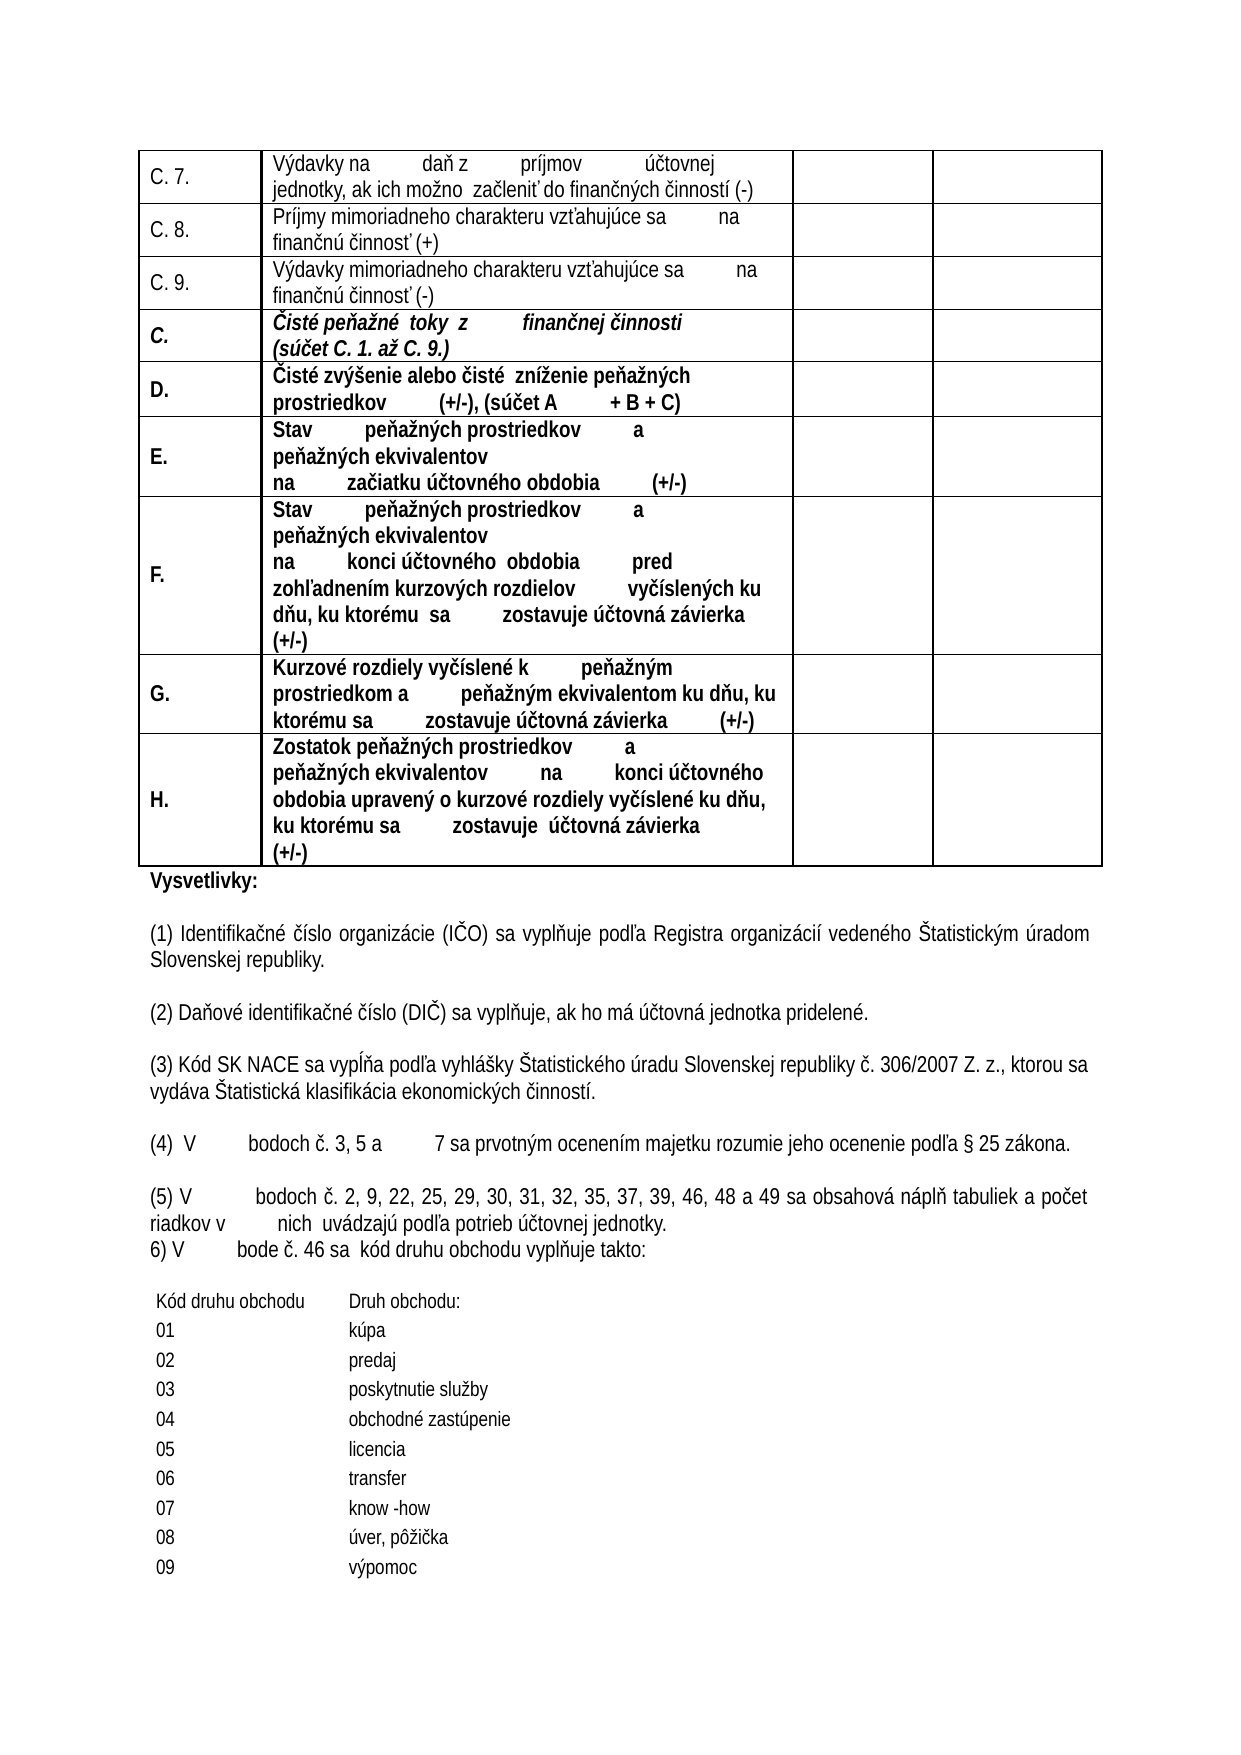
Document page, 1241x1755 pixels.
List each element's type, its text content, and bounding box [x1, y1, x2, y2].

table_cell [934, 734, 1101, 865]
table_cell [934, 417, 1101, 496]
table_header Kód druhu obchodu [149, 1262, 341, 1312]
table_cell [794, 257, 932, 308]
table_cell 06 [149, 1460, 341, 1490]
text (4) V bodoch č. 3, 5 a 7 sa prvotným ocenením majetku rozumie jeho ocenenie podľa § 25 zákona. [150, 1130, 1090, 1157]
table_cell [794, 310, 932, 361]
table_cell Stav peňažných prostriedkov a peňažných ekvivalentov na začiatku účtovného obdobia (+/-) [263, 417, 792, 496]
table_cell [934, 204, 1101, 256]
table_cell Čisté peňažné toky z finančnej činnosti (súčet C. 1. až C. 9.) [263, 310, 792, 361]
text (3) Kód SK NACE sa vypĺňa podľa vyhlášky Štatistického úradu Slovenskej republiky č. 306/2007 Z. z., ktorou sa vydáva Štatistická klasifikácia ekonomických činností. [150, 1051, 1090, 1104]
table_cell Výdavky na daň z príjmov účtovnej jednotky, ak ich možno začleniť do finančných činností (-) [263, 151, 792, 203]
table_cell [934, 497, 1101, 654]
text (5) V bodoch č. 2, 9, 22, 25, 29, 30, 31, 32, 35, 37, 39, 46, 48 a 49 sa obsahová náplň tabuliek a počet riadkov v nich uvádzajú podľa potrieb účtovnej jednotky. [150, 1183, 1090, 1236]
table_cell poskytnutie služby [341, 1372, 534, 1401]
table_cell [934, 655, 1101, 733]
table_cell [934, 362, 1101, 416]
table_cell predaj [341, 1342, 534, 1372]
table_cell 05 [149, 1431, 341, 1460]
table_cell [794, 151, 932, 203]
subtitle 6) V bode č. 46 sa kód druhu obchodu vyplňuje takto: [150, 1236, 1090, 1262]
table_cell kúpa [341, 1313, 534, 1342]
table_cell D. [140, 362, 260, 416]
table_cell Príjmy mimoriadneho charakteru vzťahujúce sa na finančnú činnosť (+) [263, 204, 792, 256]
table_cell licencia [341, 1431, 534, 1460]
table_cell G. [140, 655, 260, 733]
table_cell 04 [149, 1401, 341, 1431]
table_cell [794, 655, 932, 733]
table_cell 09 [149, 1549, 341, 1579]
table_cell [934, 257, 1101, 308]
table_cell F. [140, 497, 260, 654]
table_cell H. [140, 734, 260, 865]
table_cell 08 [149, 1520, 341, 1549]
table_cell [794, 204, 932, 256]
text (1) Identifikačné číslo organizácie (IČO) sa vyplňuje podľa Registra organizácií vedeného Štatistickým úradom Slovenskej republiky. [150, 919, 1090, 972]
table_cell [794, 417, 932, 496]
table_cell Kurzové rozdiely vyčíslené k peňažným prostriedkom a peňažným ekvivalentom ku dňu, ku ktorému sa zostavuje účtovná závierka (+/-) [263, 655, 792, 733]
table_cell úver, pôžička [341, 1520, 534, 1549]
table_cell transfer [341, 1460, 534, 1490]
table_cell [794, 362, 932, 416]
table_cell 01 [149, 1313, 341, 1342]
table_cell 02 [149, 1342, 341, 1372]
table_cell výpomoc [341, 1549, 534, 1579]
text (2) Daňové identifikačné číslo (DIČ) sa vyplňuje, ak ho má účtovná jednotka pridelené. [150, 999, 1090, 1025]
table_cell [934, 310, 1101, 361]
table_cell C. 9. [140, 257, 260, 308]
text Vysvetlivky: [150, 867, 1090, 893]
table_cell Stav peňažných prostriedkov a peňažných ekvivalentov na konci účtovného obdobia pred zohľadnením kurzových rozdielov vyčíslených ku dňu, ku ktorému sa zostavuje účtovná závierka (+/-) [263, 497, 792, 654]
table_cell C. 7. [140, 151, 260, 203]
table_cell Výdavky mimoriadneho charakteru vzťahujúce sa na finančnú činnosť (-) [263, 257, 792, 308]
table_cell Zostatok peňažných prostriedkov a peňažných ekvivalentov na konci účtovného obdobia upravený o kurzové rozdiely vyčíslené ku dňu, ku ktorému sa zostavuje účtovná závierka (+/-) [263, 734, 792, 865]
table_cell 03 [149, 1372, 341, 1401]
table_header Druh obchodu: [341, 1262, 534, 1312]
table_cell [794, 734, 932, 865]
table_cell E. [140, 417, 260, 496]
table_cell obchodné zastúpenie [341, 1401, 534, 1431]
table_cell [934, 151, 1101, 203]
table_cell 07 [149, 1490, 341, 1519]
table_cell know -how [341, 1490, 534, 1519]
table_cell [794, 497, 932, 654]
table_cell C. 8. [140, 204, 260, 256]
table_cell C. [140, 310, 260, 361]
table_cell Čisté zvýšenie alebo čisté zníženie peňažných prostriedkov (+/-), (súčet A + B + C) [263, 362, 792, 416]
